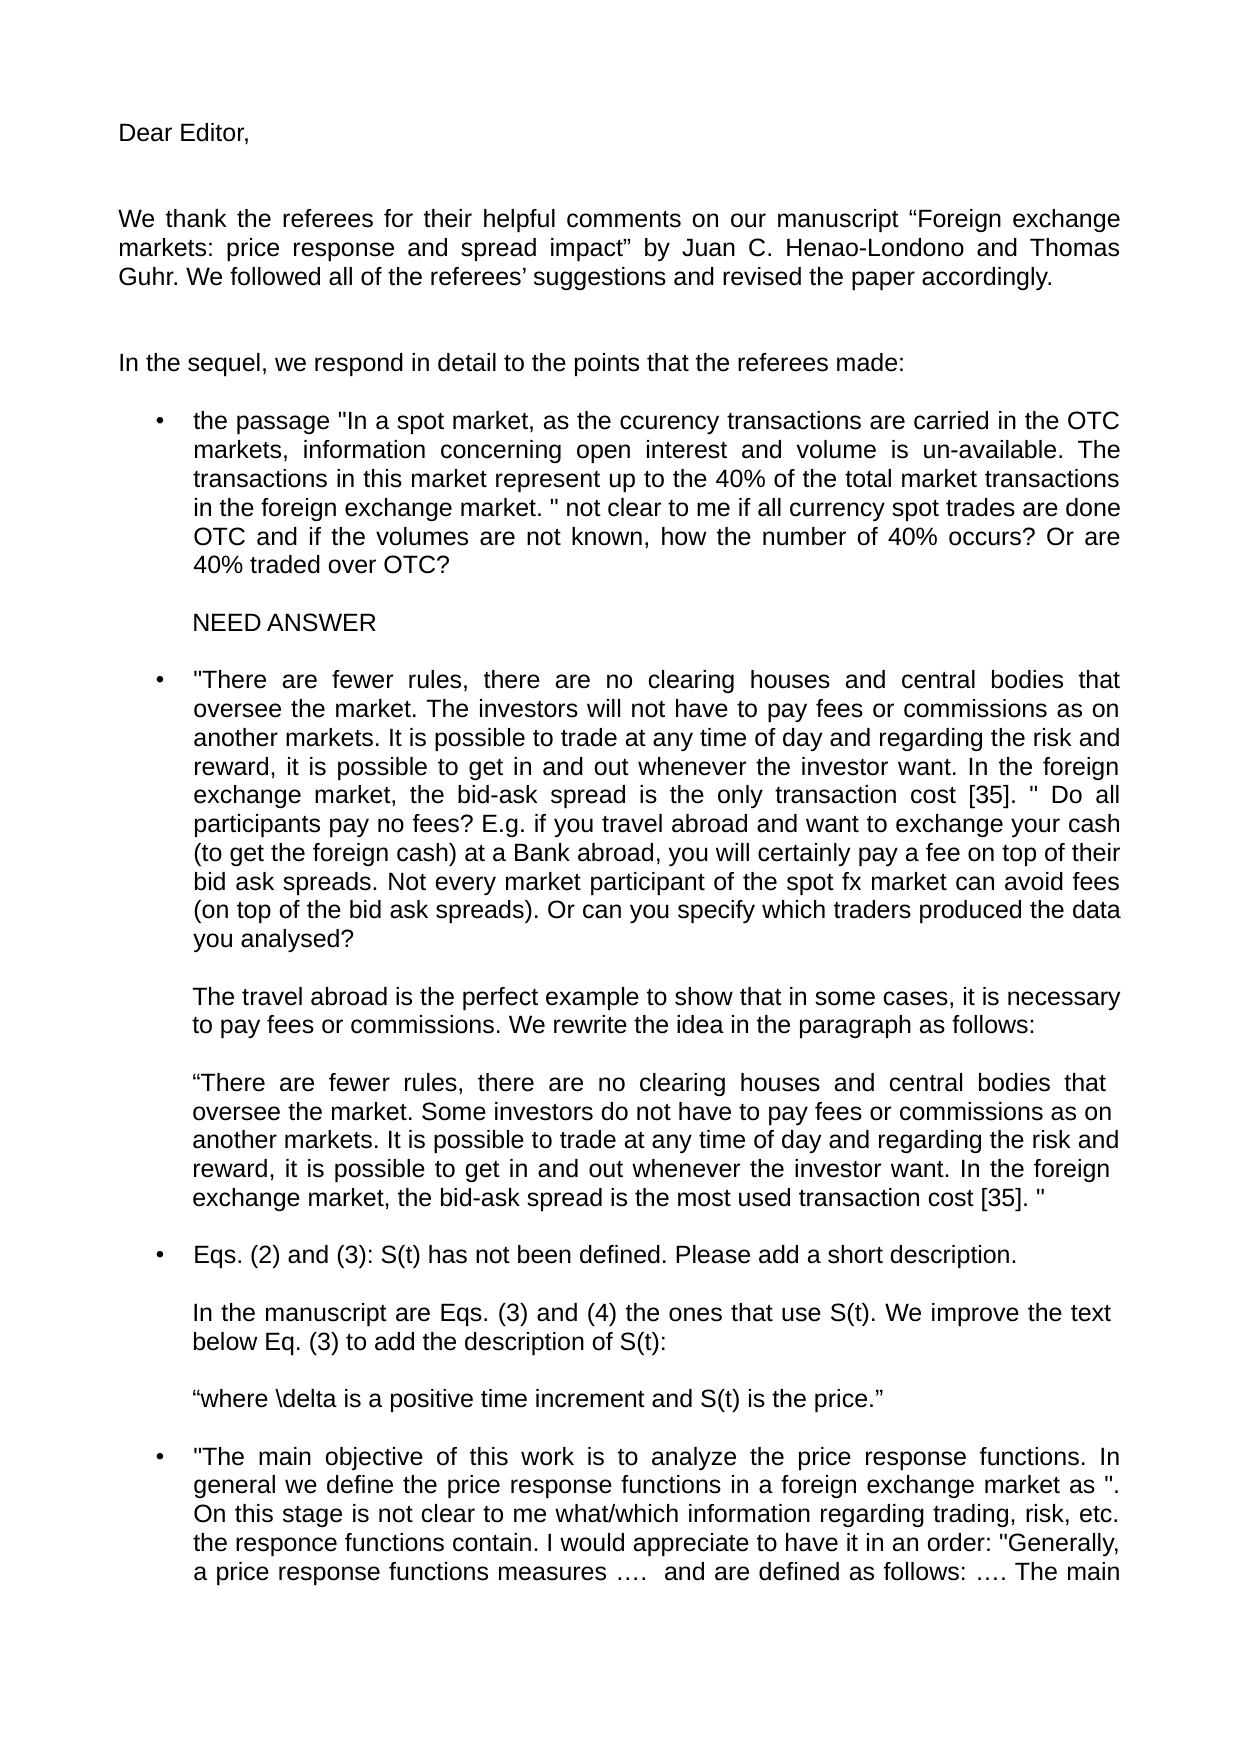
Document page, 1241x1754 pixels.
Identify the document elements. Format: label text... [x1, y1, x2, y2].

list Eqs. (2) and (3): S(t) has not been defined. Please add a short description. [156, 1240, 1122, 1269]
text In the sequel, we respond in detail to the points that the referees made: [118, 348, 1122, 377]
text We thank the referees for their helpful comments on our manuscript “Foreign exchange markets: price response and spread impact” by Juan C. Henao-Londono and Thomas Guhr. We followed all of the referees’ suggestions and revised the paper accordingly. [118, 204, 1122, 291]
text The travel abroad is the perfect example to show that in some cases, it is necessary to pay fees or commissions. We rewrite the idea in the paragraph as follows: [118, 982, 1122, 1039]
text Dear Editor, [118, 118, 1122, 147]
text In the manuscript are Eqs. (3) and (4) the ones that use S(t). We improve the text below Eq. (3) to add the description of S(t): [118, 1298, 1122, 1355]
text NEED ANSWER [118, 608, 1122, 636]
list the passage "In a spot market, as the ccurency transactions are carried in the OTC markets, information concerning open interest and volume is un-available. The transactions in this market represent up to the 40% of the total market transactions in the foreign exchange market. " not clear to me if all currency spot trades are done OTC and if the volumes are not known, how the number of 40% occurs? Or are 40% traded over OTC? [156, 406, 1122, 579]
text “There are fewer rules, there are no clearing houses and central bodies that oversee the market. Some investors do not have to pay fees or commissions as on another markets. It is possible to trade at any time of day and regarding the risk and reward, it is possible to get in and out whenever the investor want. In the foreign exchange market, the bid-ask spread is the most used transaction cost [35]. " [118, 1068, 1122, 1212]
text “where \delta is a positive time increment and S(t) is the price.” [118, 1384, 1122, 1413]
list "The main objective of this work is to analyze the price response functions. In general we define the price response functions in a foreign exchange market as ". On this stage is not clear to me what/which information regarding trading, risk, etc. the responce functions contain. I would appreciate to have it in an order: "Generally, a price response functions measures …. and are defined as follows: …. The main [156, 1442, 1122, 1586]
list "There are fewer rules, there are no clearing houses and central bodies that oversee the market. The investors will not have to pay fees or commissions as on another markets. It is possible to trade at any time of day and regarding the risk and reward, it is possible to get in and out whenever the investor want. In the foreign exchange market, the bid-ask spread is the only transaction cost [35]. " Do all participants pay no fees? E.g. if you travel abroad and want to exchange your cash (to get the foreign cash) at a Bank abroad, you will certainly pay a fee on top of their bid ask spreads. Not every market participant of the spot fx market can avoid fees (on top of the bid ask spreads). Or can you specify which traders produced the data you analysed? [156, 665, 1122, 953]
